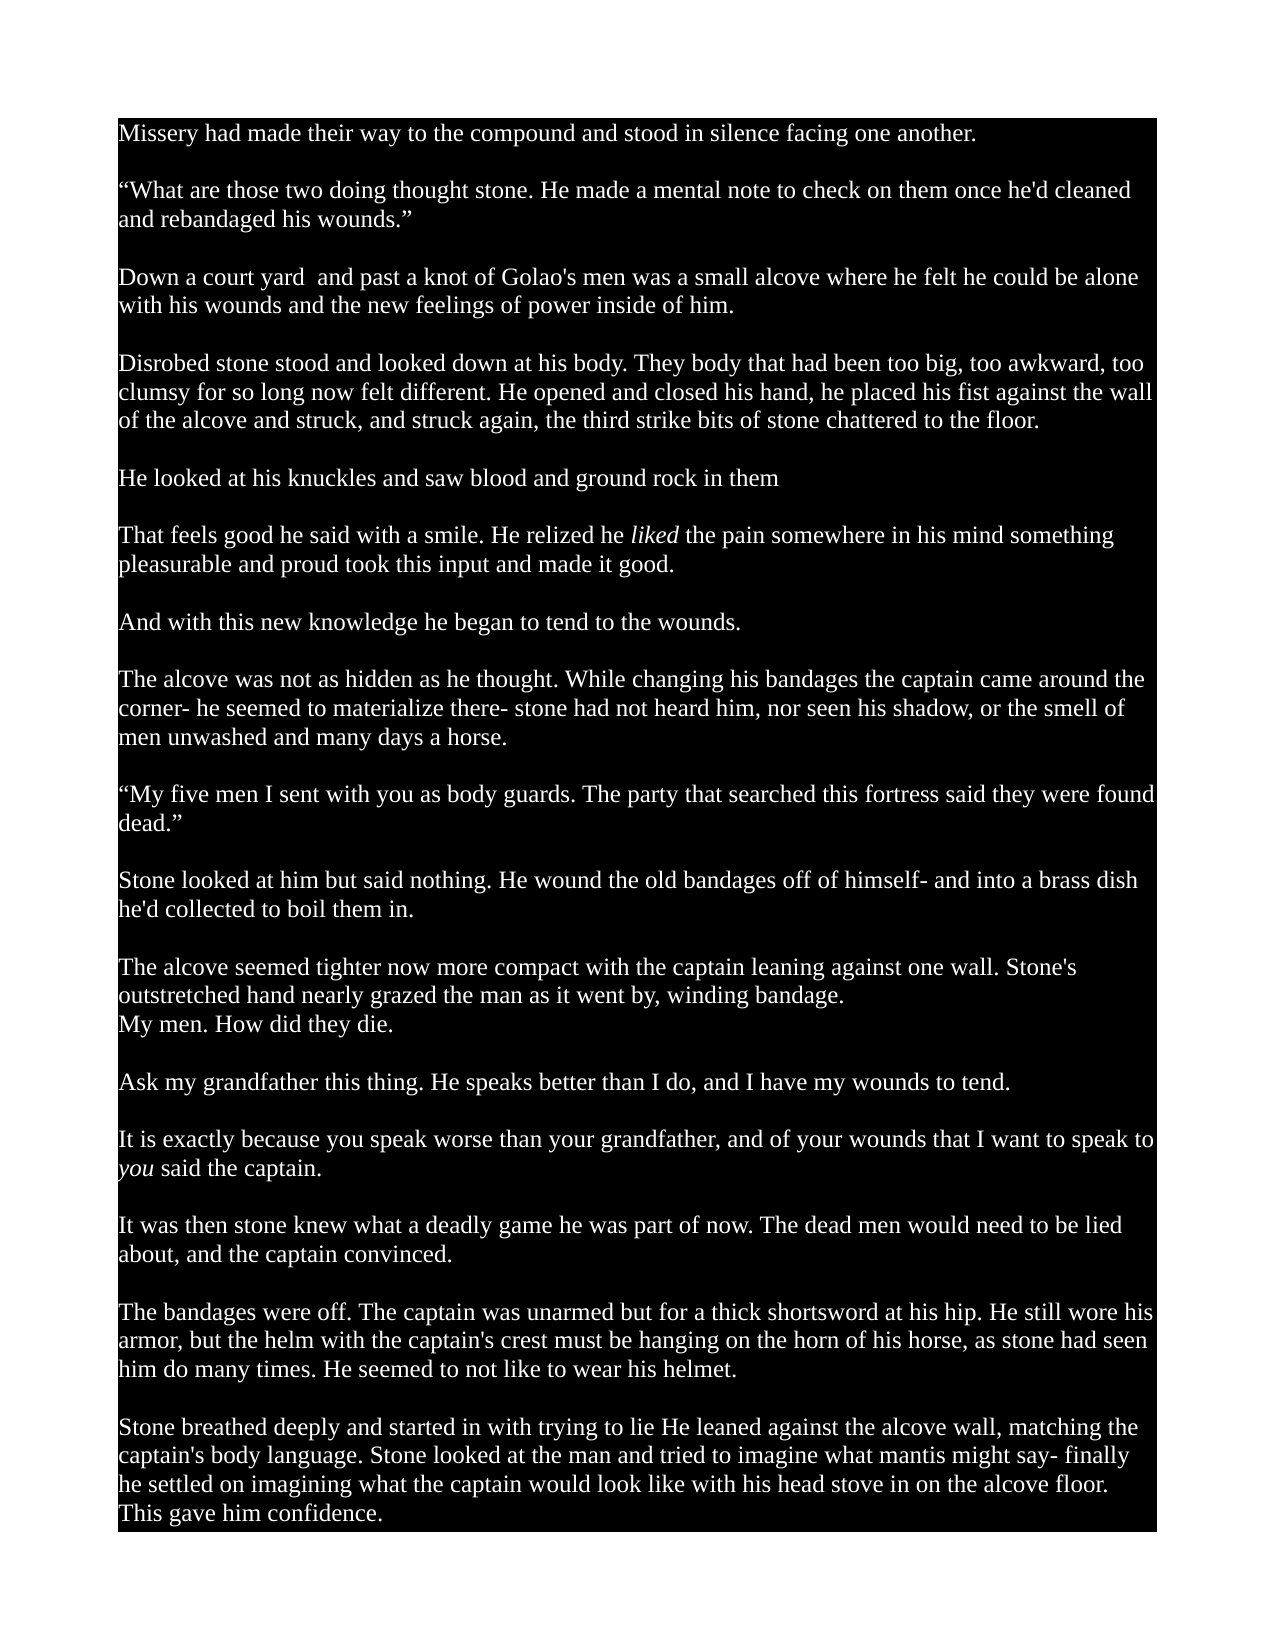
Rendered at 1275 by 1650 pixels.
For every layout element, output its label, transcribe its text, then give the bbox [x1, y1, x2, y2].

text He looked at his knuckles and saw blood and ground rock in them That feels good he said with a smile. He relized he liked the pain somewhere in his mind something pleasurable and proud took this input and made it good. [118, 463, 1157, 578]
text Missery had made their way to the compound and stood in silence facing one another. “What are those two doing thought stone. He made a mental note to check on them once he'd cleaned and rebandaged his wounds.” [118, 118, 1157, 262]
text Stone breathed deeply and started in with trying to lie He leaned against the alcove wall, matching the captain's body language. Stone looked at the man and tried to imagine what mantis might say- finally he settled on imagining what the captain would look like with his head stove in on the alcove floor. This gave him confidence. [118, 1412, 1157, 1527]
text It was then stone knew what a deadly game he was part of now. The dead men would need to be lied about, and the captain convinced. [118, 1182, 1157, 1268]
text Stone looked at him but said nothing. He wound the old bandages off of himself- and into a brass dish he'd collected to boil them in. [118, 866, 1157, 923]
text Down a court yard and past a knot of Golao's men was a small alcove where he felt he could be alone with his wounds and the new feelings of power inside of him. Disrobed stone stood and looked down at his body. They body that had been too big, too awkward, too clumsy for so long now felt different. He opened and closed his hand, he placed his fist against the wall of the alcove and struck, and struck again, the third strike bits of stone chattered to the floor. [118, 262, 1157, 434]
text The alcove seemed tighter now more compact with the captain leaning against one wall. Stone's outstretched hand nearly grazed the man as it went by, winding bandage. My men. How did they die. [118, 952, 1157, 1038]
text Ask my grandfather this thing. He speaks better than I do, and I have my wounds to tend. It is exactly because you speak worse than your grandfather, and of your wounds that I want to speak to you said the captain. [118, 1067, 1157, 1182]
text The bandages were off. The captain was unarmed but for a thick shortsword at his hip. He still wore his armor, but the helm with the captain's crest must be hanging on the horn of his horse, as stone had seen him do many times. He seemed to not like to wear his helmet. [118, 1297, 1157, 1412]
text “My five men I sent with you as body guards. The party that searched this fortress said they were found dead.” [118, 779, 1157, 837]
text And with this new knowledge he began to tend to the wounds. The alcove was not as hidden as he thought. While changing his bandages the captain came around the corner- he seemed to materialize there- stone had not heard him, nor seen his shadow, or the smell of men unwashed and many days a horse. [118, 607, 1157, 751]
